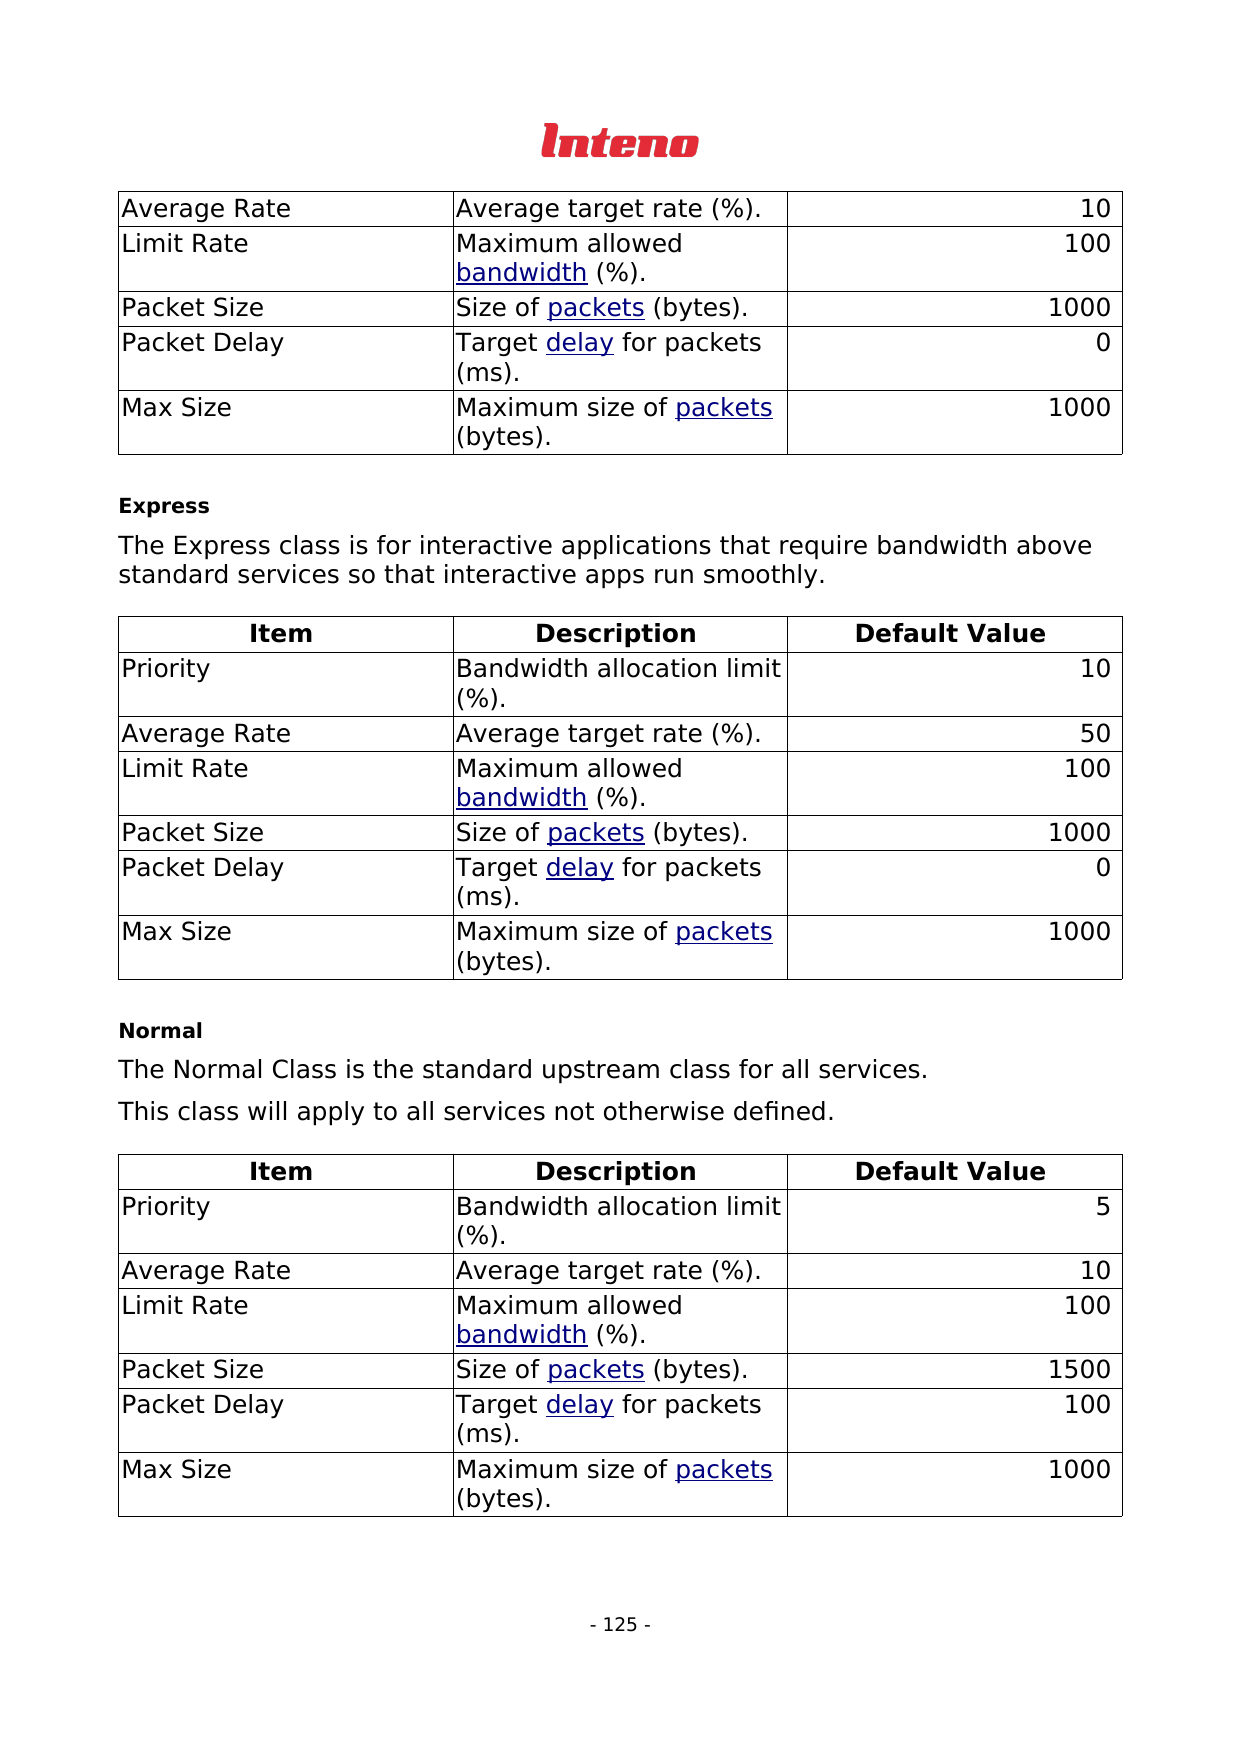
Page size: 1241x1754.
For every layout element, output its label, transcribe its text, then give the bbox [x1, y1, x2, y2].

table_cell 0 [788, 327, 1122, 390]
table_cell 10 [788, 653, 1122, 716]
table_cell 50 [788, 717, 1122, 751]
table_cell 100 [788, 752, 1122, 815]
table_cell 1000 [788, 916, 1122, 979]
table_cell Priority [119, 653, 453, 716]
table_cell 1500 [788, 1354, 1122, 1387]
picture [531, 118, 709, 162]
text The Normal Class is the standard upstream class for all services. [118, 1056, 1122, 1085]
table_cell 1000 [788, 816, 1122, 850]
table_cell Max Size [119, 916, 453, 979]
table_cell Average target rate (%). [454, 192, 787, 226]
table_cell Target delay for packets (ms). [454, 851, 787, 914]
table_cell Limit Rate [119, 1289, 453, 1352]
table_header Description [454, 617, 787, 652]
table_cell Maximum size of packets (bytes). [454, 391, 787, 454]
table_cell Average target rate (%). [454, 717, 787, 751]
table_cell 1000 [788, 391, 1122, 454]
table_cell Max Size [119, 391, 453, 454]
table_cell Maximum allowed bandwidth (%). [454, 752, 787, 815]
text The Express class is for interactive applications that require bandwidth above standard services so that interactive apps run smoothly. [118, 531, 1122, 589]
table_cell Average target rate (%). [454, 1254, 787, 1288]
table_header Default Value [788, 1155, 1122, 1189]
table_cell 100 [788, 227, 1122, 291]
table_cell Target delay for packets (ms). [454, 327, 787, 390]
table_header Item [119, 617, 453, 652]
table_cell Packet Size [119, 816, 453, 850]
table_cell Packet Size [119, 292, 453, 326]
table_header Description [454, 1155, 787, 1189]
table_cell Max Size [119, 1453, 453, 1516]
table_cell 1000 [788, 292, 1122, 326]
table_cell Bandwidth allocation limit (%). [454, 1190, 787, 1253]
table_cell Limit Rate [119, 752, 453, 815]
table_cell 100 [788, 1389, 1122, 1452]
table_cell Packet Size [119, 1354, 453, 1387]
text This class will apply to all services not otherwise defined. [118, 1097, 1122, 1126]
table_cell Average Rate [119, 192, 453, 226]
table_cell Average Rate [119, 717, 453, 751]
table_cell Packet Delay [119, 1389, 453, 1452]
table_cell Size of packets (bytes). [454, 1354, 787, 1387]
table_cell Maximum allowed bandwidth (%). [454, 227, 787, 291]
table_header Default Value [788, 617, 1122, 652]
table_cell Size of packets (bytes). [454, 816, 787, 850]
table_header Item [119, 1155, 453, 1189]
table_cell Bandwidth allocation limit (%). [454, 653, 787, 716]
table_cell Packet Delay [119, 851, 453, 914]
table_cell 0 [788, 851, 1122, 914]
table_cell Priority [119, 1190, 453, 1253]
subtitle Express [118, 494, 1122, 518]
table_cell Average Rate [119, 1254, 453, 1288]
table_cell 100 [788, 1289, 1122, 1352]
table_cell Maximum size of packets (bytes). [454, 916, 787, 979]
table_cell 10 [788, 192, 1122, 226]
table_cell Size of packets (bytes). [454, 292, 787, 326]
table_cell 1000 [788, 1453, 1122, 1516]
table_cell Maximum size of packets (bytes). [454, 1453, 787, 1516]
table_cell Packet Delay [119, 327, 453, 390]
table_cell 10 [788, 1254, 1122, 1288]
subtitle Normal [118, 1019, 1122, 1043]
table_cell 5 [788, 1190, 1122, 1253]
table_cell Target delay for packets (ms). [454, 1389, 787, 1452]
table_cell Maximum allowed bandwidth (%). [454, 1289, 787, 1352]
table_cell Limit Rate [119, 227, 453, 291]
